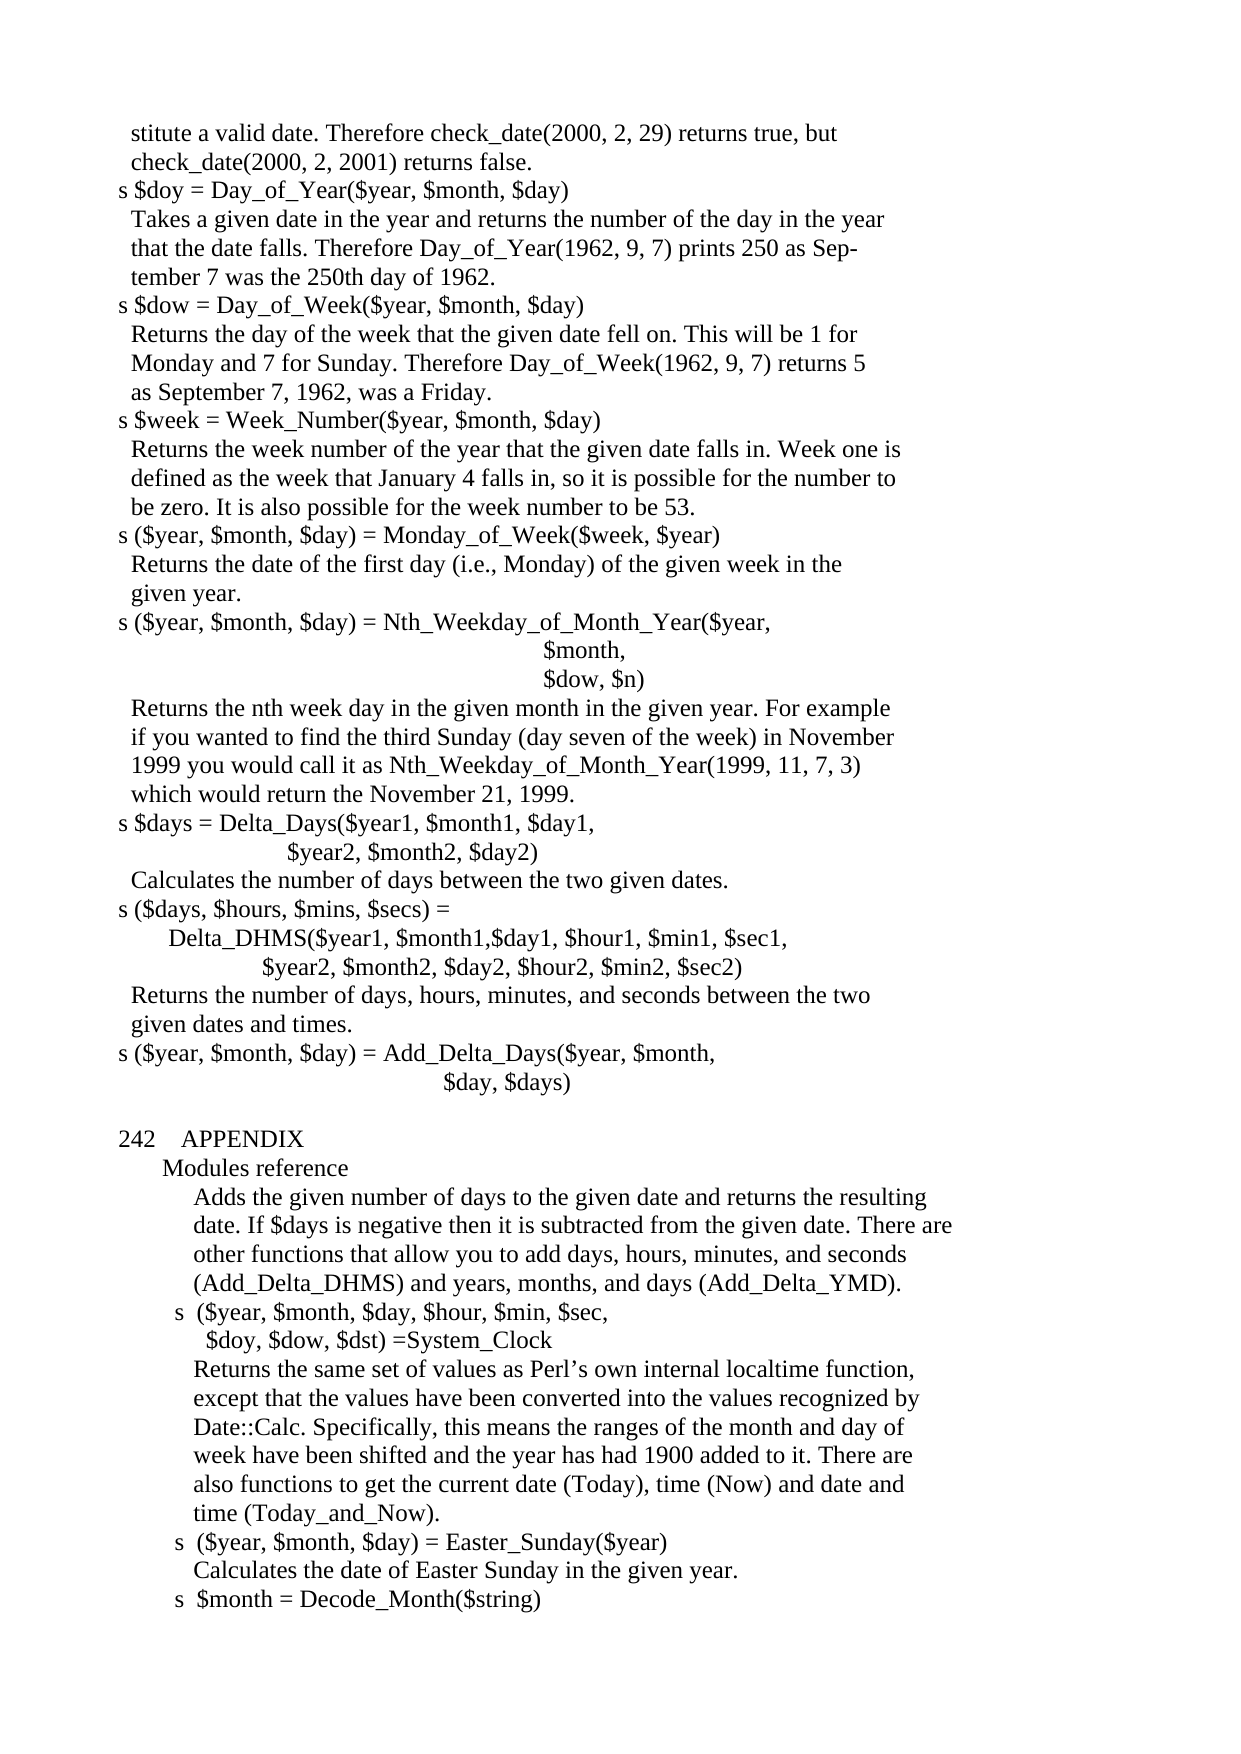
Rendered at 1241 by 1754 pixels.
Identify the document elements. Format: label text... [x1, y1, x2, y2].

text date. If $days is negative then it is subtracted from the given date. There are [118, 1211, 1122, 1239]
text s $dow = Day_of_Week($year, $month, $day) [118, 291, 1122, 319]
text that the date falls. Therefore Day_of_Year(1962, 9, 7) prints 250 as Sep- [118, 233, 1122, 262]
text $year2, $month2, $day2, $hour2, $min2, $sec2) [118, 952, 1122, 981]
text Delta_DHMS($year1, $month1,$day1, $hour1, $min1, $sec1, [118, 923, 1122, 952]
text s ($year, $month, $day) = Add_Delta_Days($year, $month, [118, 1038, 1122, 1067]
text s ($year, $month, $day) = Easter_Sunday($year) [118, 1527, 1122, 1556]
text which would return the November 21, 1999. [118, 779, 1122, 808]
text $year2, $month2, $day2) [118, 837, 1122, 866]
text s ($year, $month, $day, $hour, $min, $sec, [118, 1297, 1122, 1326]
text Calculates the number of days between the two given dates. [118, 866, 1122, 894]
text $doy, $dow, $dst) =System_Clock [118, 1326, 1122, 1354]
text given dates and times. [118, 1009, 1122, 1038]
text Returns the nth week day in the given month in the given year. For example [118, 693, 1122, 722]
text s $doy = Day_of_Year($year, $month, $day) [118, 176, 1122, 204]
text Returns the day of the week that the given date fell on. This will be 1 for [118, 319, 1122, 348]
text Takes a given date in the year and returns the number of the day in the year [118, 204, 1122, 233]
text Date::Calc. Specifically, this means the ranges of the month and day of [118, 1412, 1122, 1441]
text 242 APPENDIX [118, 1124, 1122, 1153]
text stitute a valid date. Therefore check_date(2000, 2, 29) returns true, but [118, 118, 1122, 147]
text Monday and 7 for Sunday. Therefore Day_of_Week(1962, 9, 7) returns 5 [118, 348, 1122, 377]
text Returns the week number of the year that the given date falls in. Week one is [118, 434, 1122, 463]
text $day, $days) [118, 1067, 1122, 1096]
text also functions to get the current date (Today), time (Now) and date and [118, 1469, 1122, 1498]
text as September 7, 1962, was a Friday. [118, 377, 1122, 406]
text s $month = Decode_Month($string) [118, 1584, 1122, 1613]
text check_date(2000, 2, 2001) returns false. [118, 147, 1122, 176]
text if you wanted to find the third Sunday (day seven of the week) in November [118, 722, 1122, 751]
text defined as the week that January 4 falls in, so it is possible for the number to [118, 463, 1122, 492]
text (Add_Delta_DHMS) and years, months, and days (Add_Delta_YMD). [118, 1268, 1122, 1297]
text Returns the number of days, hours, minutes, and seconds between the two [118, 981, 1122, 1009]
text s ($days, $hours, $mins, $secs) = [118, 894, 1122, 923]
text Modules reference [118, 1153, 1122, 1182]
text time (Today_and_Now). [118, 1498, 1122, 1527]
text tember 7 was the 250th day of 1962. [118, 262, 1122, 291]
text Returns the date of the first day (i.e., Monday) of the given week in the [118, 549, 1122, 578]
text Adds the given number of days to the given date and returns the resulting [118, 1182, 1122, 1211]
text s ($year, $month, $day) = Nth_Weekday_of_Month_Year($year, [118, 607, 1122, 636]
text $month, [118, 636, 1122, 664]
text s $week = Week_Number($year, $month, $day) [118, 406, 1122, 434]
text except that the values have been converted into the values recognized by [118, 1383, 1122, 1412]
text Returns the same set of values as Perl’s own internal localtime function, [118, 1354, 1122, 1383]
text Calculates the date of Easter Sunday in the given year. [118, 1556, 1122, 1584]
text week have been shifted and the year has had 1900 added to it. There are [118, 1441, 1122, 1469]
text other functions that allow you to add days, hours, minutes, and seconds [118, 1239, 1122, 1268]
text be zero. It is also possible for the week number to be 53. [118, 492, 1122, 521]
text 1999 you would call it as Nth_Weekday_of_Month_Year(1999, 11, 7, 3) [118, 751, 1122, 779]
text $dow, $n) [118, 664, 1122, 693]
text s ($year, $month, $day) = Monday_of_Week($week, $year) [118, 521, 1122, 549]
text s $days = Delta_Days($year1, $month1, $day1, [118, 808, 1122, 837]
text given year. [118, 578, 1122, 607]
